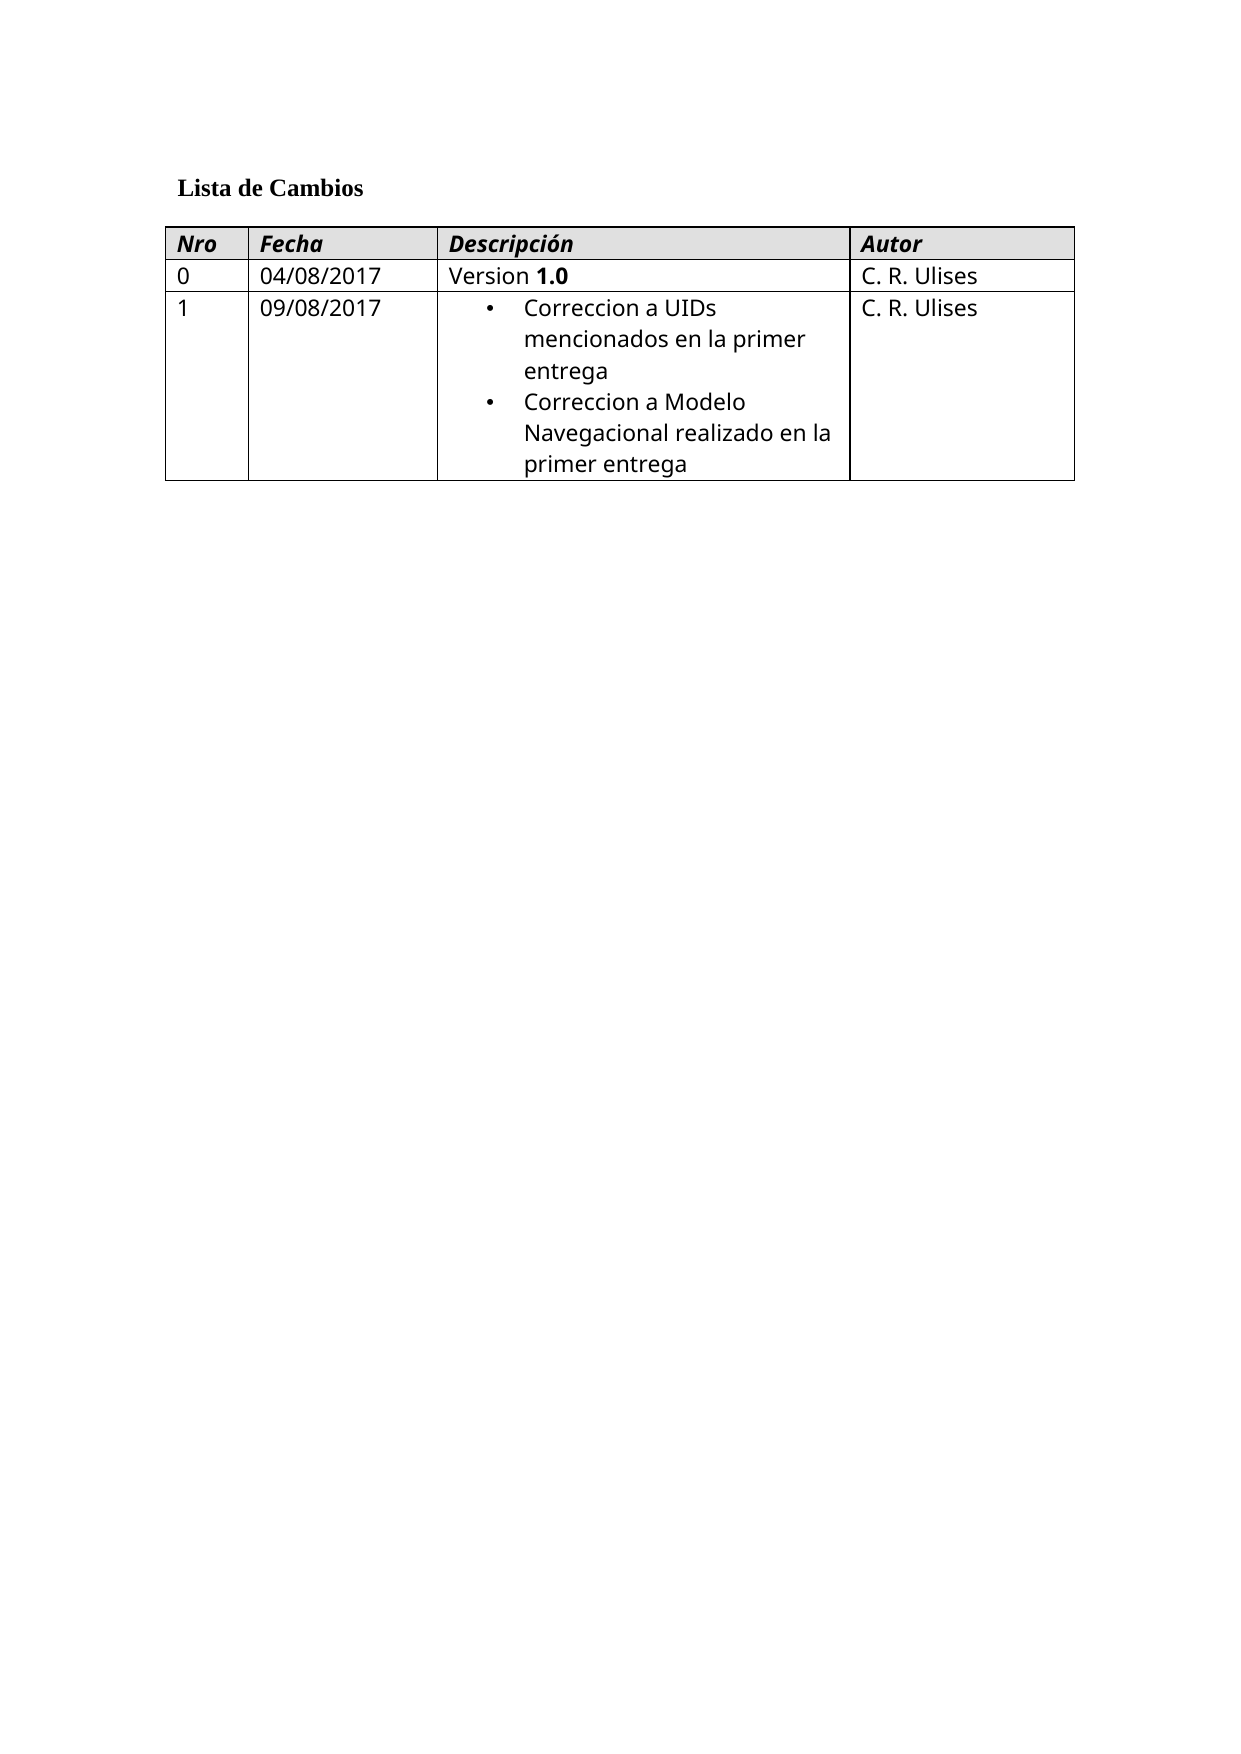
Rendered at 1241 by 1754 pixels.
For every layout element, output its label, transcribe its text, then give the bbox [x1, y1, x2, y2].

table_header Fecha [249, 228, 437, 259]
text Lista de Cambios [177, 173, 1063, 201]
table_header Descripción [438, 228, 849, 259]
table_cell 04/08/2017 [249, 260, 437, 291]
table_cell 1 [166, 292, 248, 479]
table_header Autor [851, 228, 1074, 259]
table_header Nro [166, 228, 248, 259]
table_cell Version 1.0 [438, 260, 849, 291]
table_cell C. R. Ulises [851, 260, 1074, 291]
table_cell 09/08/2017 [249, 292, 437, 479]
table_cell Correccion a UIDs mencionados en la primer entrega Correccion a Modelo Navegacional realizado en la primer entrega [438, 292, 849, 479]
table_cell 0 [166, 260, 248, 291]
table_cell C. R. Ulises [851, 292, 1074, 479]
